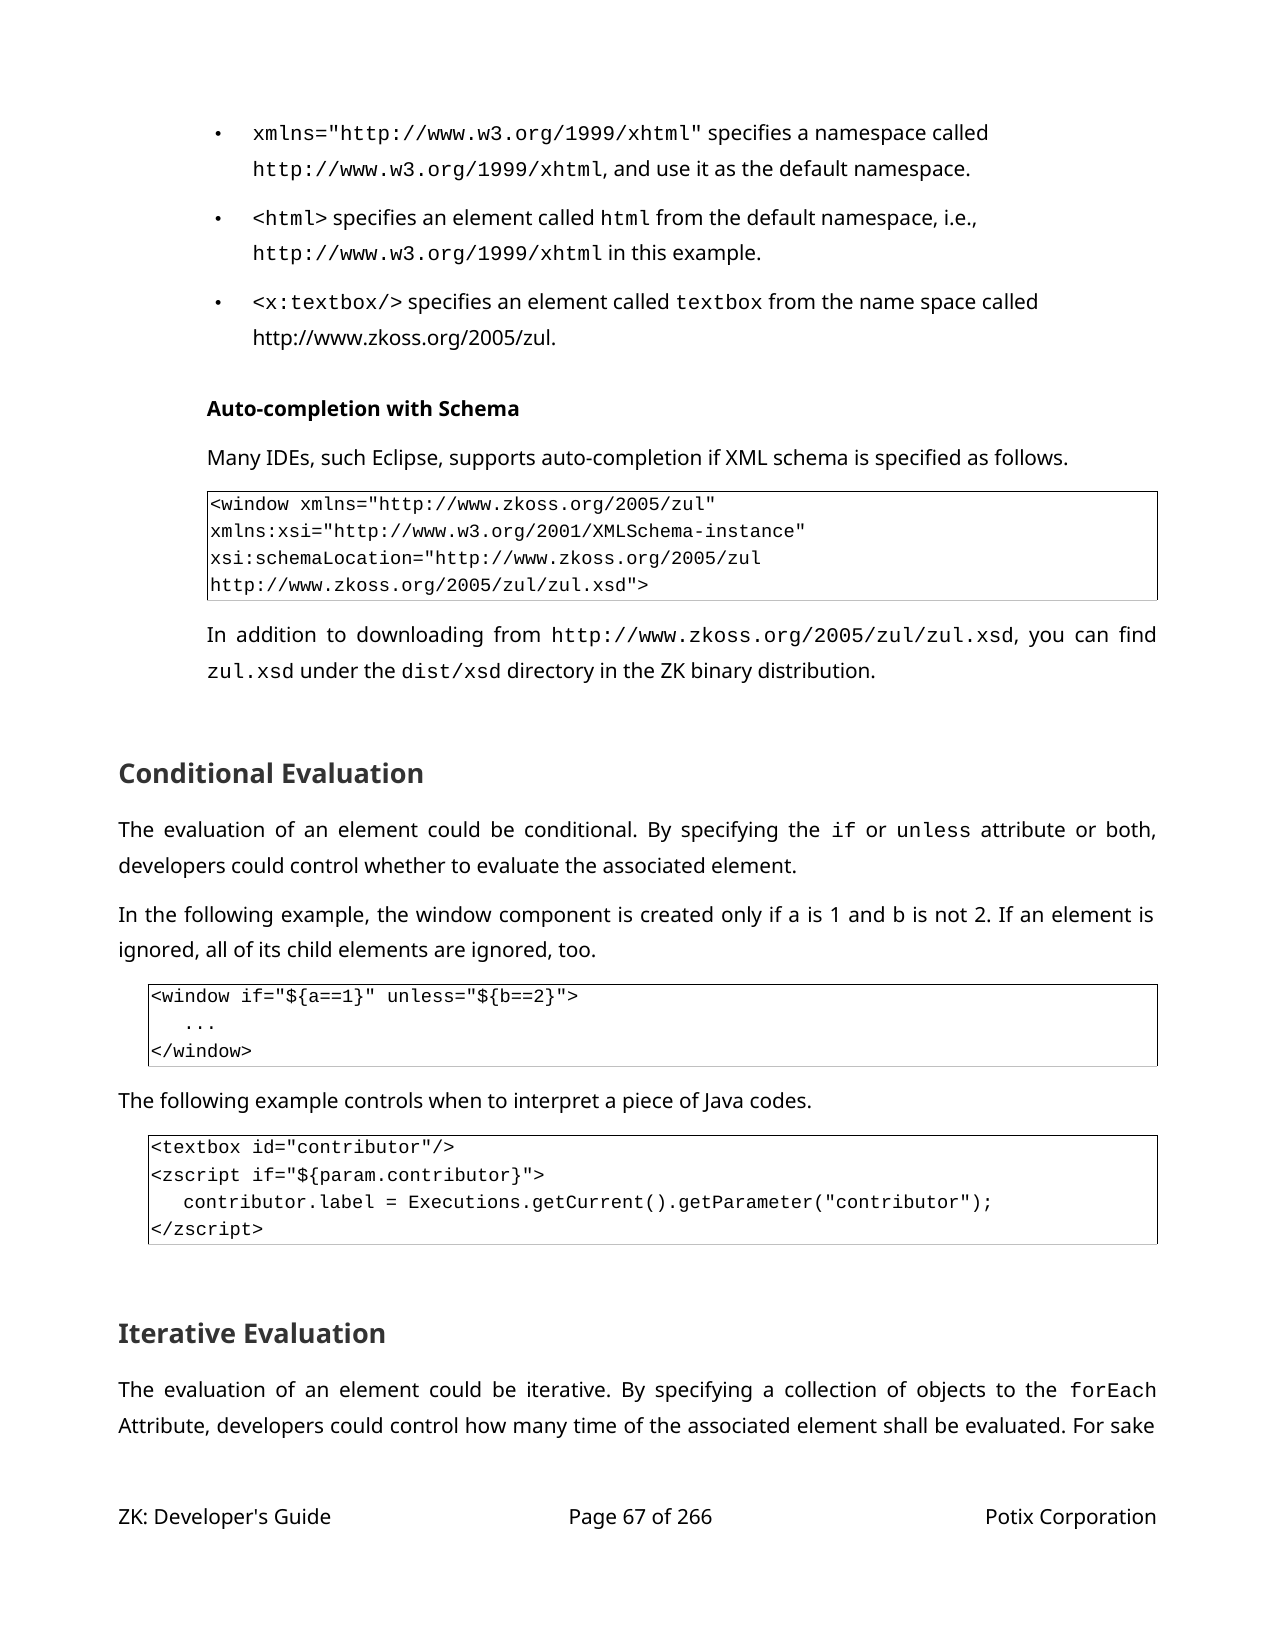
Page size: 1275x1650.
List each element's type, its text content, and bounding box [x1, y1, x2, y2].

list <html> specifies an element called html from the default namespace, i.e., http://www.w3.org/1999/xhtml in this example. [215, 203, 1157, 267]
text The evaluation of an element could be conditional. By specifying the if or unless attribute or both, developers could control whether to evaluate the associated element. [118, 816, 1157, 879]
list <x:textbox/> specifies an element called textbox from the name space called http://www.zkoss.org/2005/zul. [215, 287, 1157, 351]
subtitle Conditional Evaluation [118, 755, 1157, 792]
list xmlns="http://www.w3.org/1999/xhtml" specifies a namespace called http://www.w3.org/1999/xhtml, and use it as the default namespace. [215, 118, 1157, 182]
text ... [149, 1011, 1157, 1036]
text contributor.label = Executions.getCurrent().getParameter("contributor"); [149, 1189, 1157, 1214]
text Many IDEs, such Eclipse, supports auto-completion if XML schema is specified as follows. [207, 443, 1157, 471]
text xsi:schemaLocation="http://www.zkoss.org/2005/zul http://www.zkoss.org/2005/zul/zul.xsd"> [208, 546, 1157, 600]
text In the following example, the window component is created only if a is 1 and b is not 2. If an element is ignored, all of its child elements are ignored, too. [118, 900, 1157, 963]
text In addition to downloading from http://www.zkoss.org/2005/zul/zul.xsd, you can find zul.xsd under the dist/xsd directory in the ZK binary distribution. [207, 620, 1157, 684]
text The evaluation of an element could be iterative. By specifying a collection of objects to the forEach Attribute, developers could control how many time of the associated element shall be evaluated. For sake [118, 1375, 1157, 1439]
subtitle Auto-completion with Schema [207, 394, 1157, 422]
text The following example controls when to interpret a piece of Java codes. [118, 1086, 1157, 1114]
text <window xmlns="http://www.zkoss.org/2005/zul" [208, 492, 1157, 516]
text xmlns:xsi="http://www.w3.org/2001/XMLSchema-instance" [208, 519, 1157, 543]
text <window if="${a==1}" unless="${b==2}"> [149, 985, 1157, 1008]
text </window> [149, 1038, 1157, 1066]
text <zscript if="${param.contributor}"> [149, 1162, 1157, 1187]
text <textbox id="contributor"/> [149, 1136, 1157, 1159]
text </zscript> [149, 1217, 1157, 1244]
subtitle Iterative Evaluation [118, 1315, 1157, 1352]
